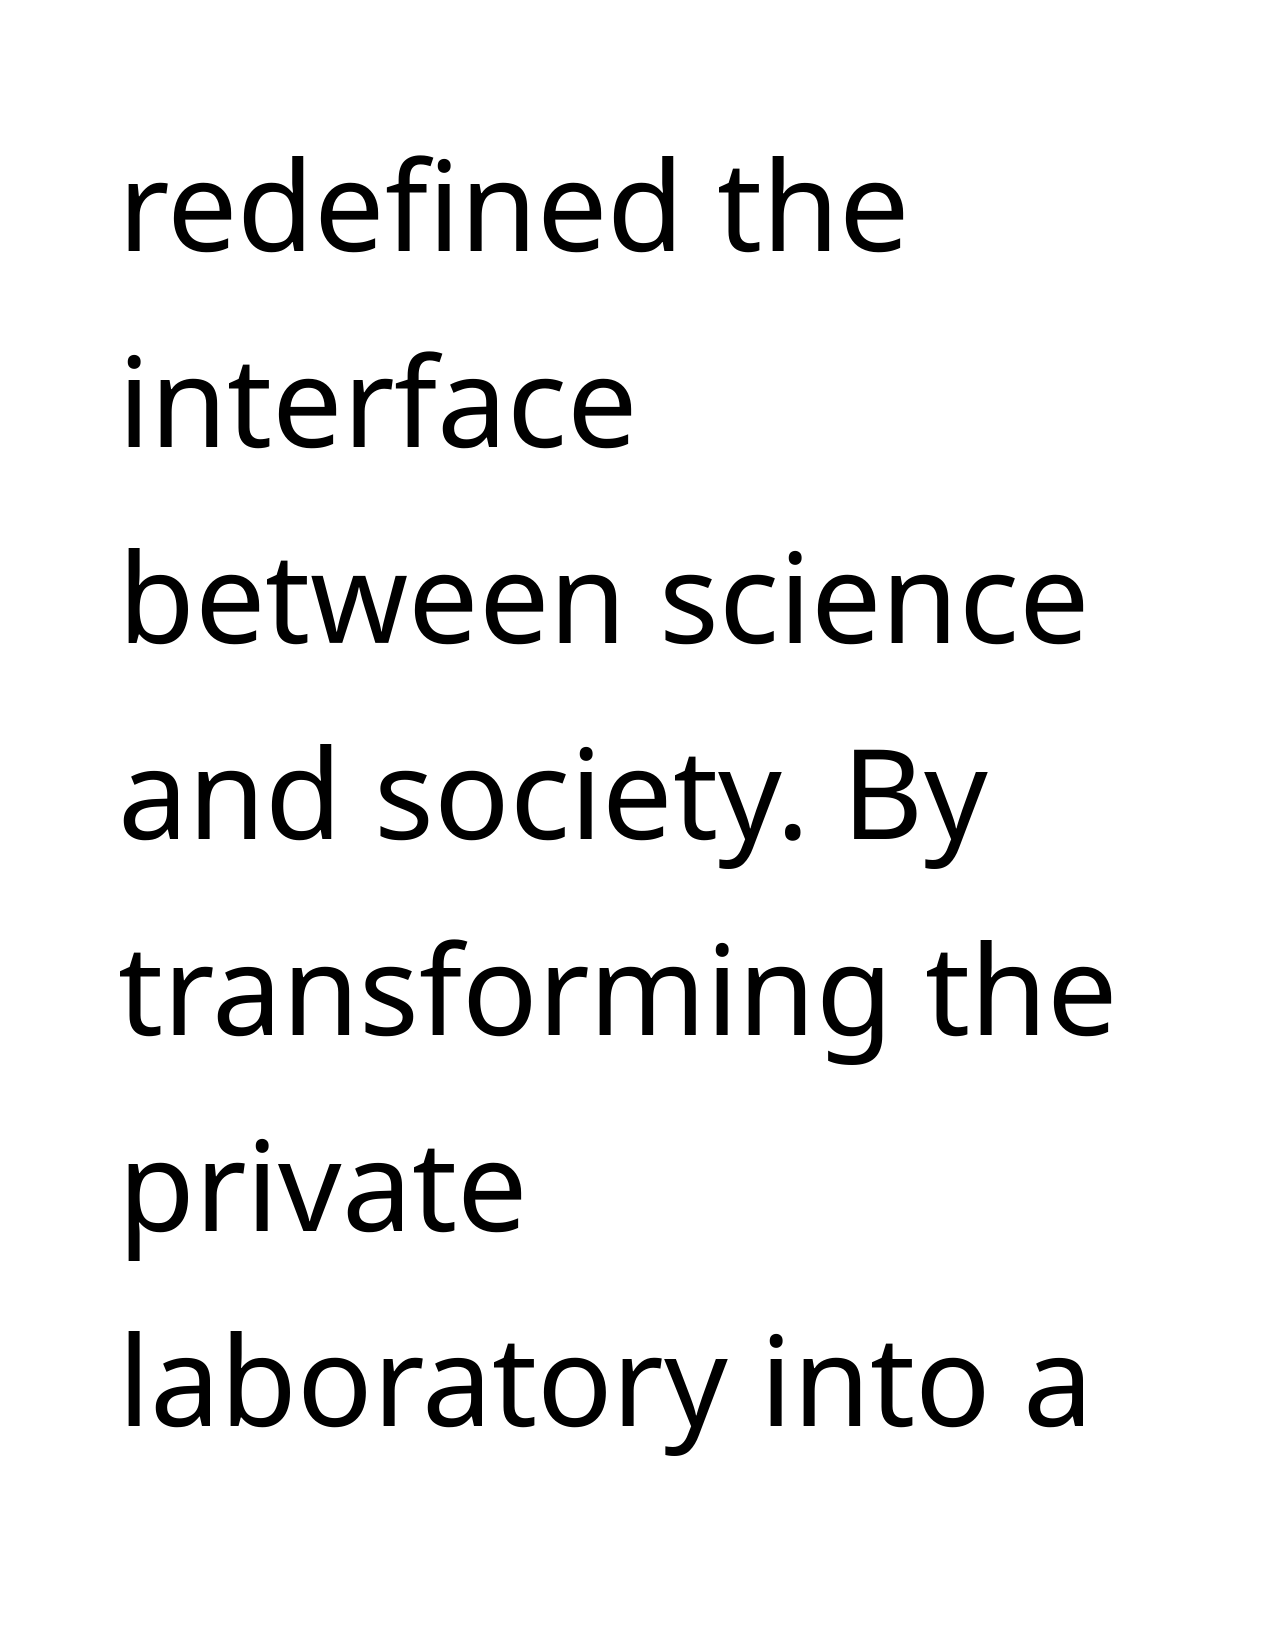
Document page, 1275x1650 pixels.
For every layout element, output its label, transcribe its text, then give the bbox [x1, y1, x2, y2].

text redefined the interface between science and society. By transforming the private laboratory into a [118, 118, 1157, 1463]
